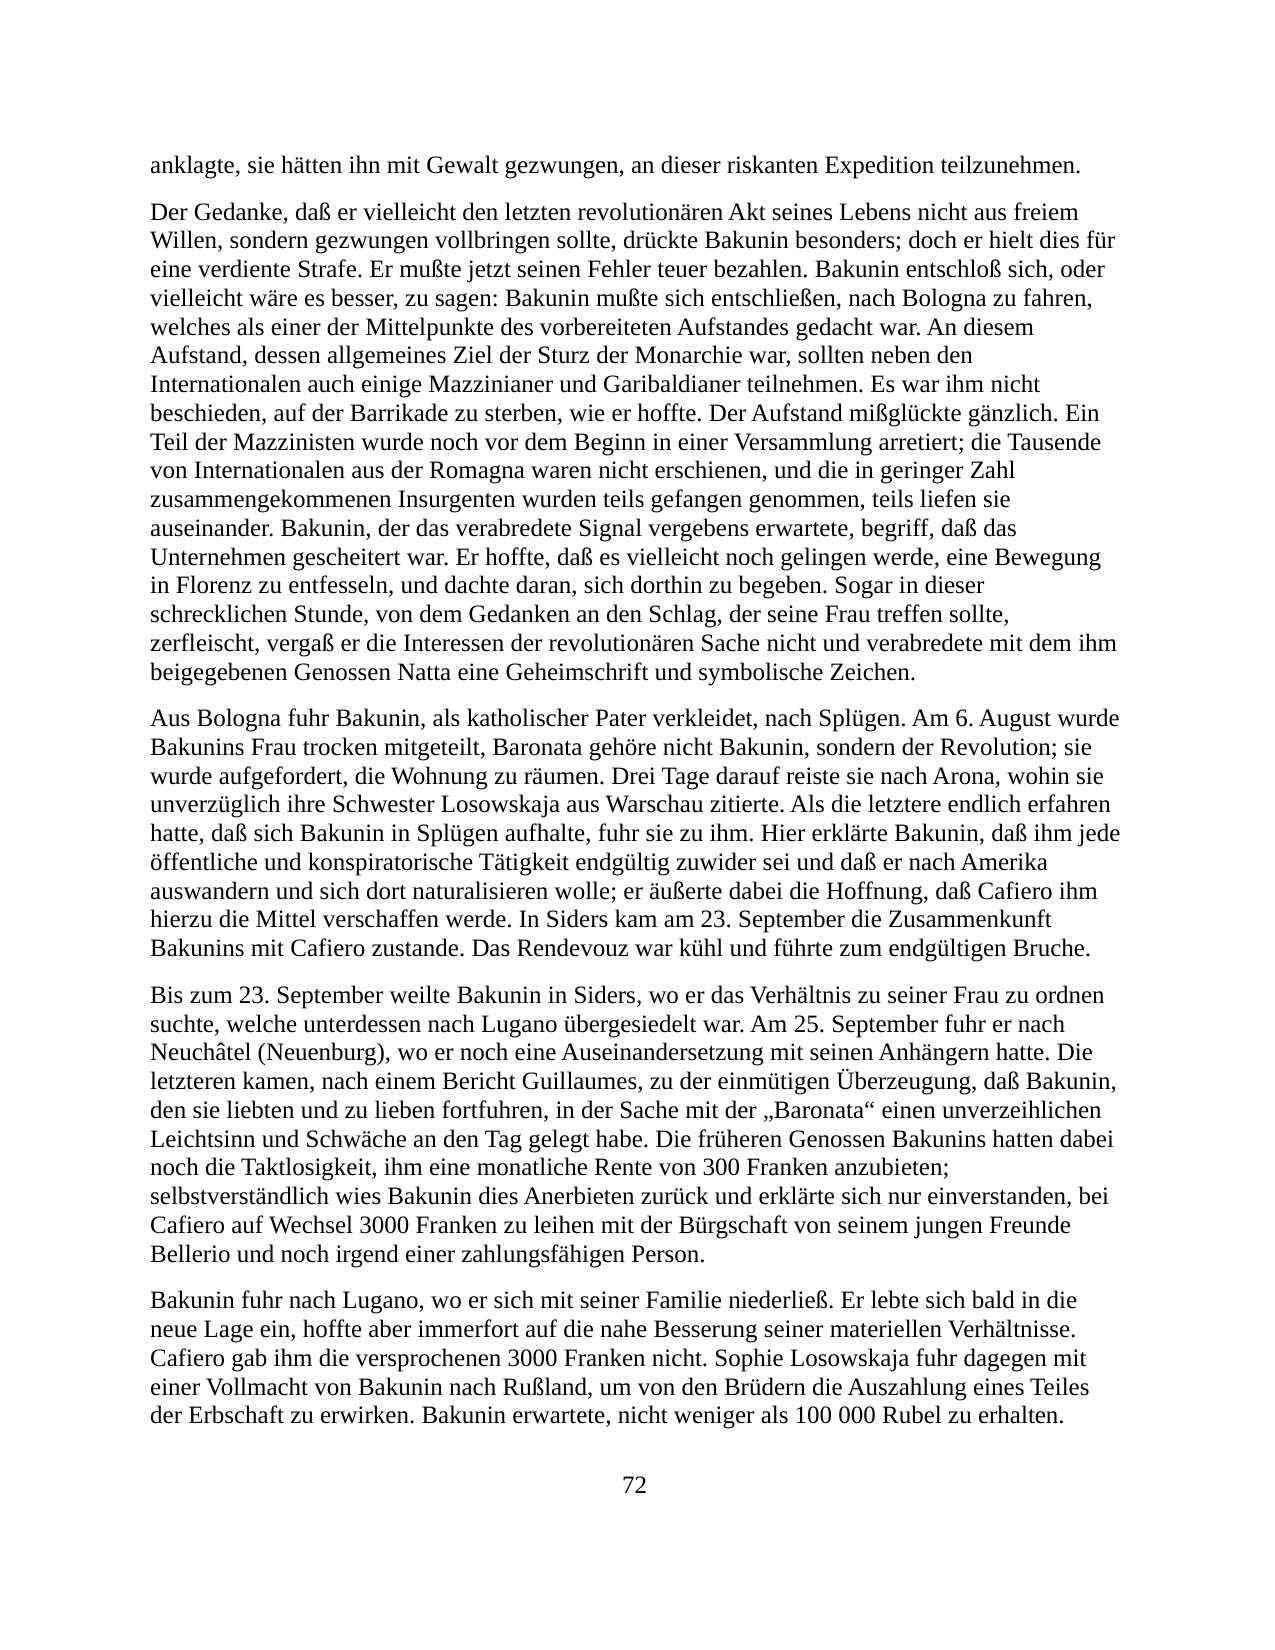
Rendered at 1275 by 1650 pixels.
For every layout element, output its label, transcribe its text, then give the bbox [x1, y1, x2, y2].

text anklagte, sie hätten ihn mit Gewalt gezwungen, an dieser riskanten Expedition teilzunehmen. [150, 150, 1125, 179]
text Bakunin fuhr nach Lugano, wo er sich mit seiner Familie niederließ. Er lebte sich bald in die neue Lage ein, hoffte aber immerfort auf die nahe Besserung seiner materiellen Verhältnisse. Cafiero gab ihm die versprochenen 3000 Franken nicht. Sophie Losowskaja fuhr dagegen mit einer Vollmacht von Bakunin nach Rußland, um von den Brüdern die Auszahlung eines Teiles der Erbschaft zu erwirken. Bakunin erwartete, nicht weniger als 100 000 Rubel zu erhalten. [150, 1285, 1125, 1429]
text Bis zum 23. September weilte Bakunin in Siders, wo er das Verhältnis zu seiner Frau zu ordnen suchte, welche unterdessen nach Lugano übergesiedelt war. Am 25. September fuhr er nach Neuchâtel (Neuenburg), wo er noch eine Auseinandersetzung mit seinen Anhängern hatte. Die letzteren kamen, nach einem Bericht Guillaumes, zu der einmütigen Überzeugung, daß Bakunin, den sie liebten und zu lieben fortfuhren, in der Sache mit der „Baronata“ einen unverzeihlichen Leichtsinn und Schwäche an den Tag gelegt habe. Die früheren Genossen Bakunins hatten dabei noch die Taktlosigkeit, ihm eine monatliche Rente von 300 Franken anzubieten; selbstverständlich wies Bakunin dies Anerbieten zurück und erklärte sich nur einverstanden, bei Cafiero auf Wechsel 3000 Franken zu leihen mit der Bürgschaft von seinem jungen Freunde Bellerio und noch irgend einer zahlungsfähigen Person. [150, 980, 1125, 1267]
text Aus Bologna fuhr Bakunin, als katholischer Pater verkleidet, nach Splügen. Am 6. August wurde Bakunins Frau trocken mitgeteilt, Baronata gehöre nicht Bakunin, sondern der Revolution; sie wurde aufgefordert, die Wohnung zu räumen. Drei Tage darauf reiste sie nach Arona, wohin sie unverzüglich ihre Schwester Losowskaja aus Warschau zitierte. Als die letztere endlich erfahren hatte, daß sich Bakunin in Splügen aufhalte, fuhr sie zu ihm. Hier erklärte Bakunin, daß ihm jede öffentliche und konspiratorische Tätigkeit endgültig zuwider sei und daß er nach Amerika auswandern und sich dort naturalisieren wolle; er äußerte dabei die Hoffnung, daß Cafiero ihm hierzu die Mittel verschaffen werde. In Siders kam am 23. September die Zusammenkunft Bakunins mit Cafiero zustande. Das Rendevouz war kühl und führte zum endgültigen Bruche. [150, 703, 1125, 962]
text Der Gedanke, daß er vielleicht den letzten revolutionären Akt seines Lebens nicht aus freiem Willen, sondern gezwungen vollbringen sollte, drückte Bakunin besonders; doch er hielt dies für eine verdiente Strafe. Er mußte jetzt seinen Fehler teuer bezahlen. Bakunin entschloß sich, oder vielleicht wäre es besser, zu sagen: Bakunin mußte sich entschließen, nach Bologna zu fahren, welches als einer der Mittelpunkte des vorbereiteten Aufstandes gedacht war. An diesem Aufstand, dessen allgemeines Ziel der Sturz der Monarchie war, sollten neben den Internationalen auch einige Mazzinianer und Garibaldianer teilnehmen. Es war ihm nicht beschieden, auf der Barrikade zu sterben, wie er hoffte. Der Aufstand mißglückte gänzlich. Ein Teil der Mazzinisten wurde noch vor dem Beginn in einer Versammlung arretiert; die Tausende von Internationalen aus der Romagna waren nicht erschienen, und die in geringer Zahl zusammengekommenen Insurgenten wurden teils gefangen genommen, teils liefen sie auseinander. Bakunin, der das verabredete Signal vergebens erwartete, begriff, daß das Unternehmen gescheitert war. Er hoffte, daß es vielleicht noch gelingen werde, eine Bewegung in Florenz zu entfesseln, und dachte daran, sich dorthin zu begeben. Sogar in dieser schrecklichen Stunde, von dem Gedanken an den Schlag, der seine Frau treffen sollte, zerfleischt, vergaß er die Interessen der revolutionären Sache nicht und verabredete mit dem ihm beigegebenen Genossen Natta eine Geheimschrift und symbolische Zeichen. [150, 197, 1125, 685]
